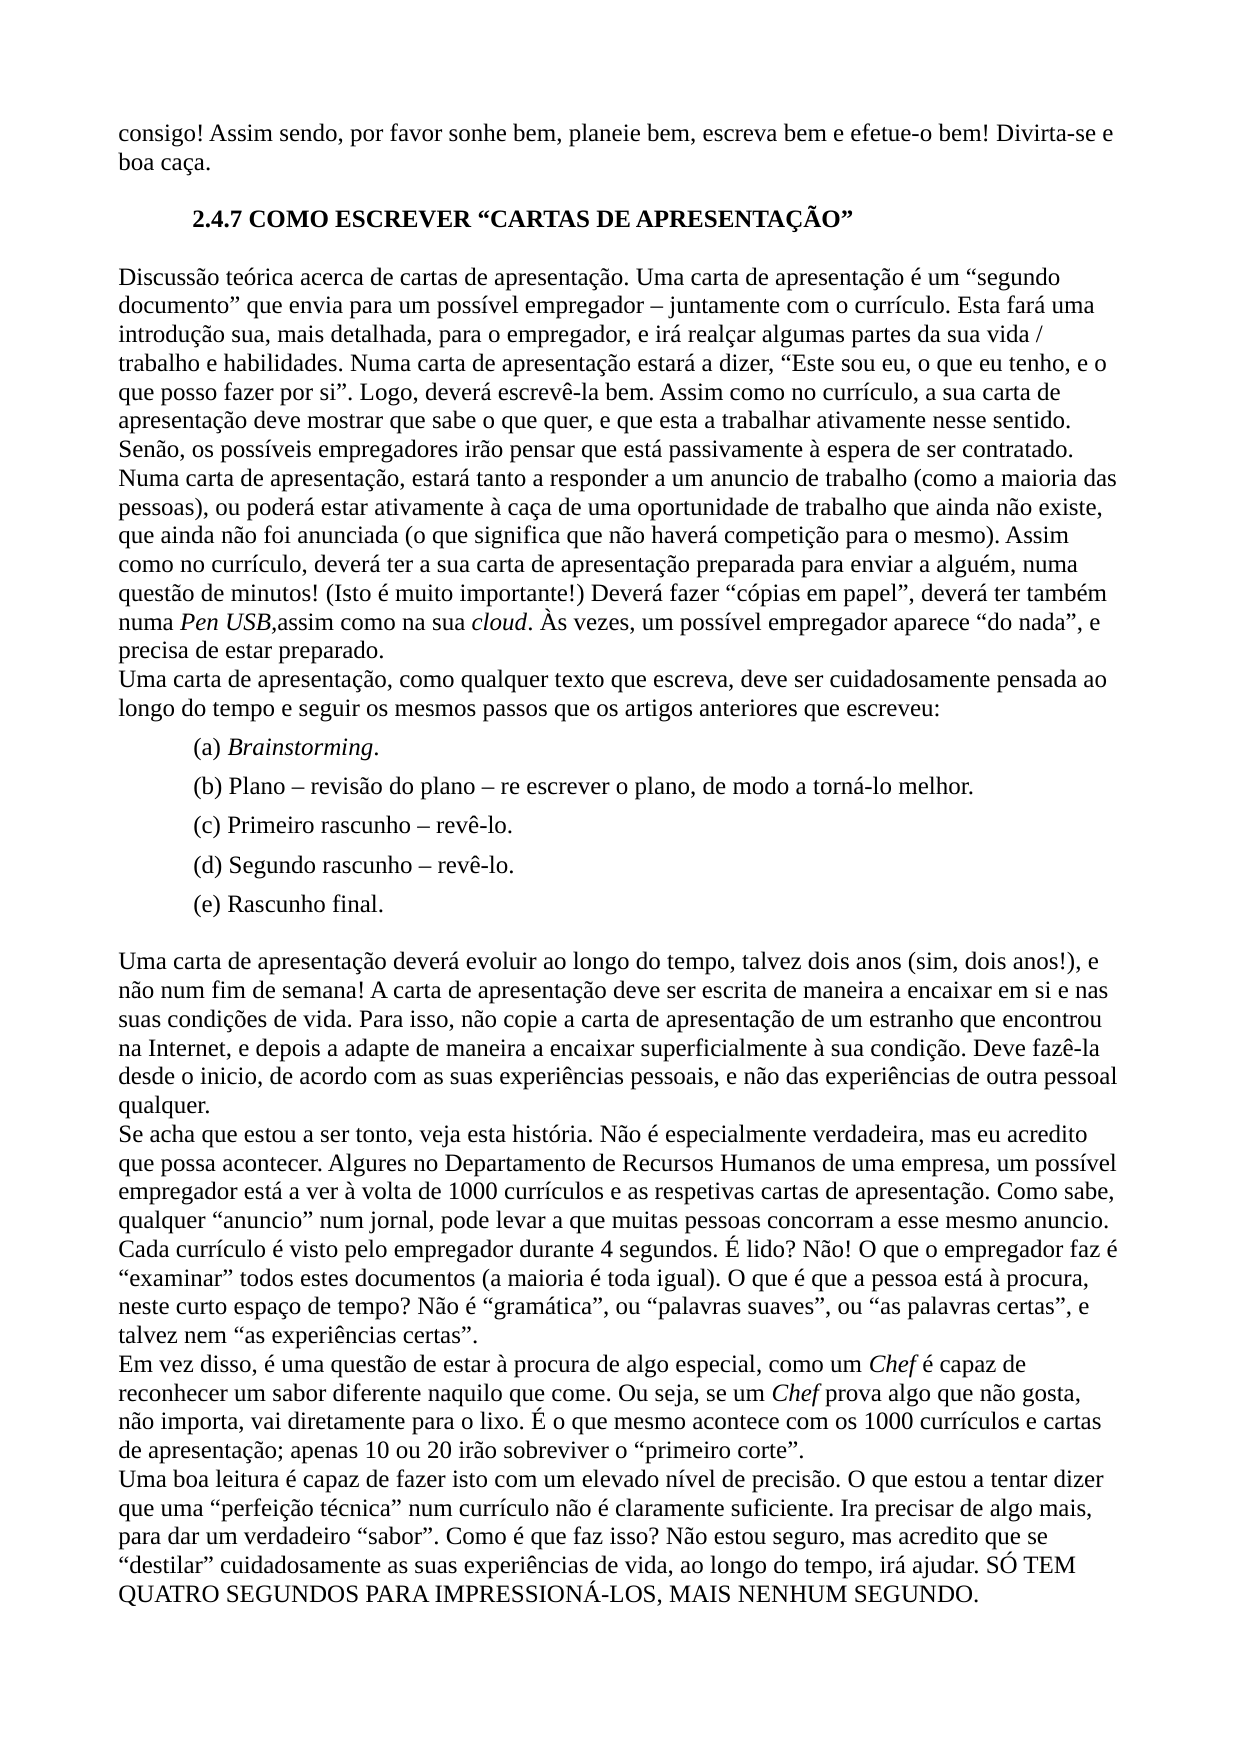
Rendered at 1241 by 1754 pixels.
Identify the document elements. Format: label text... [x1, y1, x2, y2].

text Uma boa leitura é capaz de fazer isto com um elevado nível de precisão. O que estou a tentar dizer que uma “perfeição técnica” num currículo não é claramente suficiente. Ira precisar de algo mais, para dar um verdadeiro “sabor”. Como é que faz isso? Não estou seguro, mas acredito que se “destilar” cuidadosamente as suas experiências de vida, ao longo do tempo, irá ajudar. SÓ TEM QUATRO SEGUNDOS PARA IMPRESSIONÁ-LOS, MAIS NENHUM SEGUNDO. [118, 1464, 1122, 1608]
text Numa carta de apresentação, estará tanto a responder a um anuncio de trabalho (como a maioria das pessoas), ou poderá estar ativamente à caça de uma oportunidade de trabalho que ainda não existe, que ainda não foi anunciada (o que significa que não haverá competição para o mesmo). Assim como no currículo, deverá ter a sua carta de apresentação preparada para enviar a alguém, numa questão de minutos! (Isto é muito importante!) Deverá fazer “cópias em papel”, deverá ter também numa Pen USB,assim como na sua cloud. Às vezes, um possível empregador aparece “do nada”, e precisa de estar preparado. Uma carta de apresentação, como qualquer texto que escreva, deve ser cuidadosamente pensada ao longo do tempo e seguir os mesmos passos que os artigos anteriores que escreveu: [118, 463, 1122, 722]
text Em vez disso, é uma questão de estar à procura de algo especial, como um Chef é capaz de reconhecer um sabor diferente naquilo que come. Ou seja, se um Chef prova algo que não gosta, não importa, vai diretamente para o lixo. É o que mesmo acontece com os 1000 currículos e cartas de apresentação; apenas 10 ou 20 irão sobreviver o “primeiro corte”. [118, 1349, 1122, 1464]
text Uma carta de apresentação deverá evoluir ao longo do tempo, talvez dois anos (sim, dois anos!), e não num fim de semana! A carta de apresentação deve ser escrita de maneira a encaixar em si e nas suas condições de vida. Para isso, não copie a carta de apresentação de um estranho que encontrou na Internet, e depois a adapte de maneira a encaixar superficialmente à sua condição. Deve fazê-la desde o inicio, de acordo com as suas experiências pessoais, e não das experiências de outra pessoal qualquer. Se acha que estou a ser tonto, veja esta história. Não é especialmente verdadeira, mas eu acredito que possa acontecer. Algures no Departamento de Recursos Humanos de uma empresa, um possível empregador está a ver à volta de 1000 currículos e as respetivas cartas de apresentação. Como sabe, qualquer “anuncio” num jornal, pode levar a que muitas pessoas concorram a esse mesmo anuncio. Cada currículo é visto pelo empregador durante 4 segundos. É lido? Não! O que o empregador faz é “examinar” todos estes documentos (a maioria é toda igual). O que é que a pessoa está à procura, neste curto espaço de tempo? Não é “gramática”, ou “palavras suaves”, ou “as palavras certas”, e talvez nem “as experiências certas”. [118, 946, 1122, 1349]
text (c) Primeiro rascunho – revê-lo. [193, 811, 1122, 839]
text (b) Plano – revisão do plano – re escrever o plano, de modo a torná-lo melhor. [193, 771, 1122, 800]
text (e) Rascunho final. [193, 889, 1122, 918]
text consigo! Assim sendo, por favor sonhe bem, planeie bem, escreva bem e efetue-o bem! Divirta-se e boa caça. [118, 118, 1122, 176]
text (d) Segundo rascunho – revê-lo. [193, 850, 1122, 878]
text Discussão teórica acerca de cartas de apresentação. Uma carta de apresentação é um “segundo documento” que envia para um possível empregador – juntamente com o currículo. Esta fará uma introdução sua, mais detalhada, para o empregador, e irá realçar algumas partes da sua vida / trabalho e habilidades. Numa carta de apresentação estará a dizer, “Este sou eu, o que eu tenho, e o que posso fazer por si”. Logo, deverá escrevê-la bem. Assim como no currículo, a sua carta de apresentação deve mostrar que sabe o que quer, e que esta a trabalhar ativamente nesse sentido. Senão, os possíveis empregadores irão pensar que está passivamente à espera de ser contratado. [118, 262, 1122, 463]
text (a) Brainstorming. [193, 732, 1122, 761]
text 2.4.7 COMO ESCREVER “CARTAS DE APRESENTAÇÃO” [118, 204, 1122, 233]
